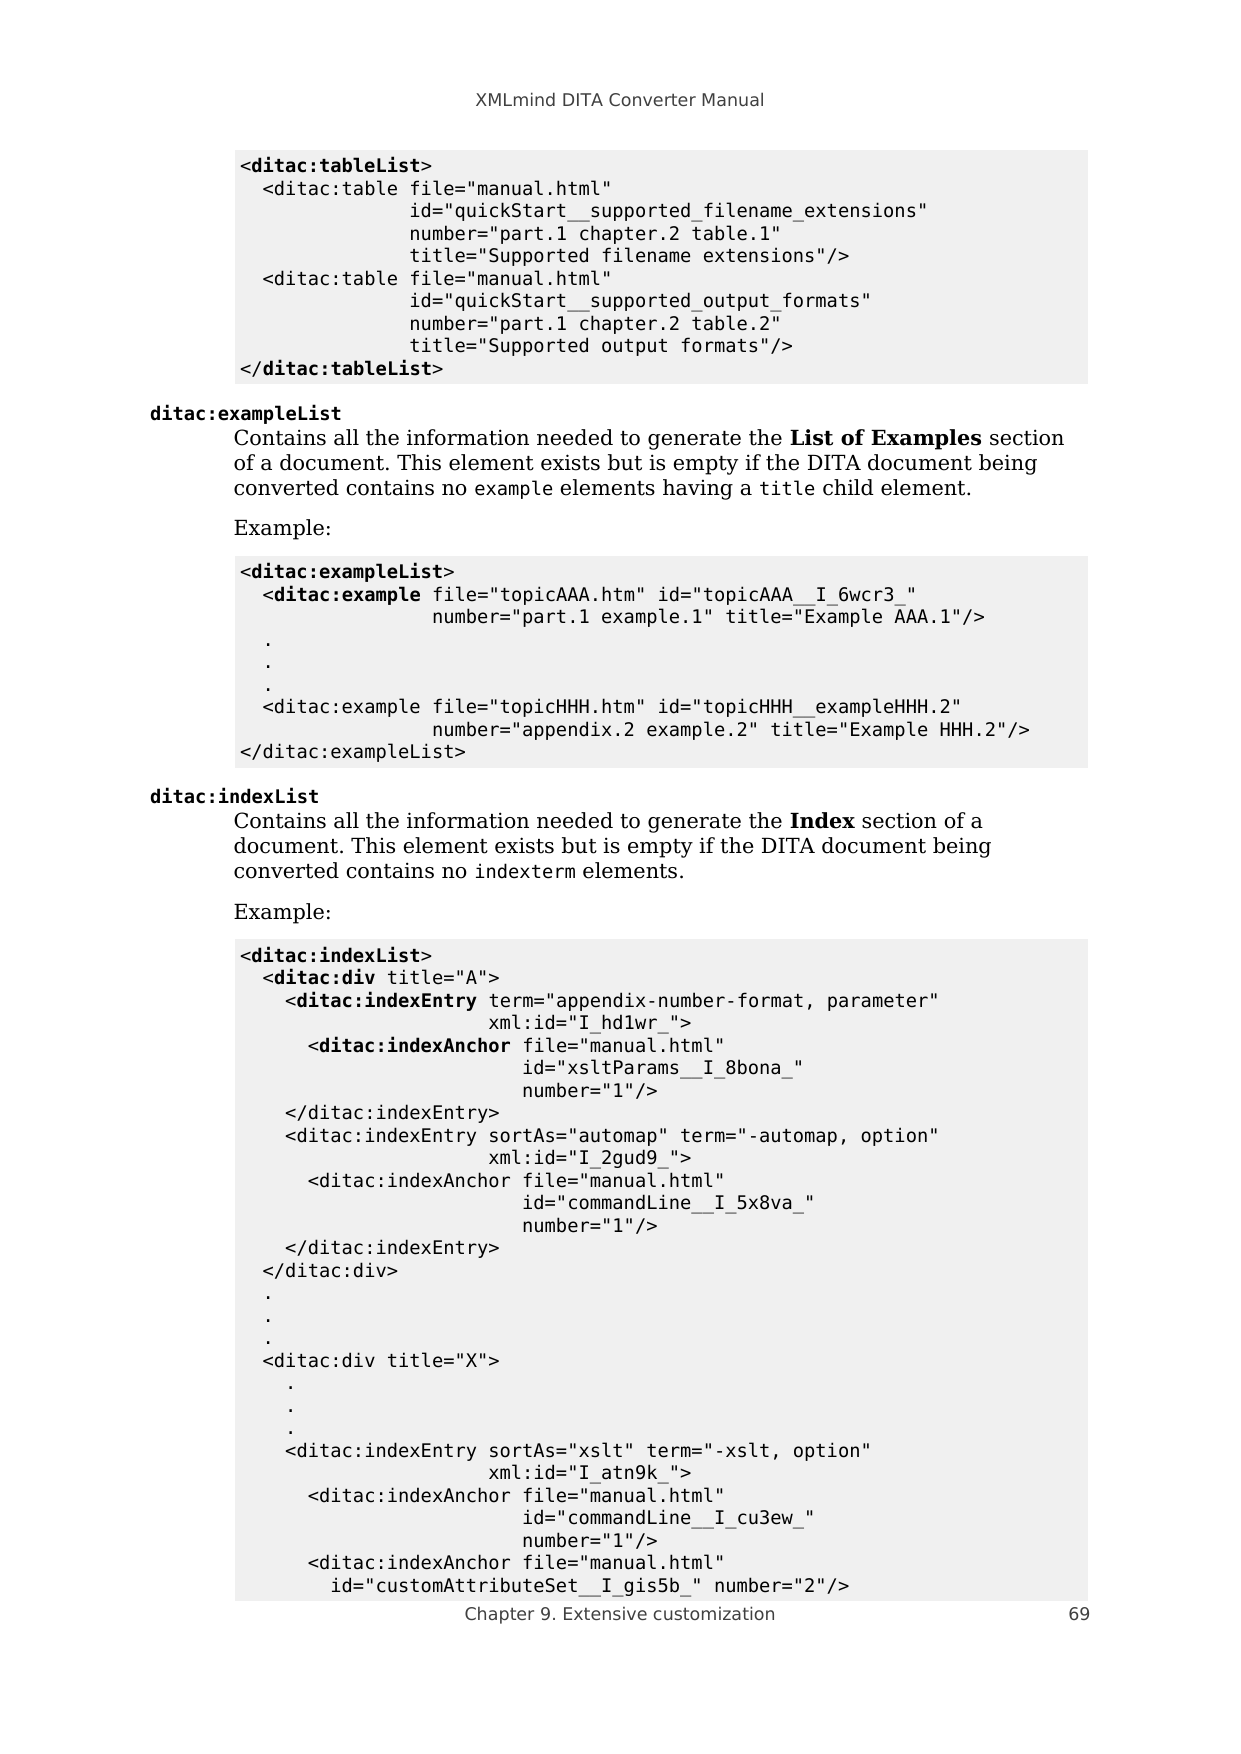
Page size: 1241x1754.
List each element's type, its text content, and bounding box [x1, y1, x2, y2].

text Example: [233, 515, 1090, 540]
text Example: [233, 899, 1090, 924]
text <ditac:indexList> <ditac:div title="A"> <ditac:indexEntry term="appendix-number-format, parameter" xml:id="I_hd1wr_"> <ditac:indexAnchor file="manual.html" id="xsltParams__I_8bona_" number="1"/> </ditac:indexEntry> <ditac:indexEntry sortAs="automap" term="-automap, option" xml:id="I_2gud9_"> <ditac:indexAnchor file="manual.html" id="commandLine__I_5x8va_" number="1"/> </ditac:indexEntry> </ditac:div> . . . <ditac:div title="X"> . . . <ditac:indexEntry sortAs="xslt" term="-xslt, option" xml:id="I_atn9k_"> <ditac:indexAnchor file="manual.html" id="commandLine__I_cu3ew_" number="1"/> <ditac:indexAnchor file="manual.html" id="customAttributeSet__I_gis5b_" number="2"/> [235, 939, 1088, 1601]
text <ditac:tableList> <ditac:table file="manual.html" id="quickStart__supported_filename_extensions" number="part.1 chapter.2 table.1" title="Supported filename extensions"/> <ditac:table file="manual.html" id="quickStart__supported_output_formats" number="part.1 chapter.2 table.2" title="Supported output formats"/> </ditac:tableList> [235, 150, 1088, 384]
text ditac:indexList [150, 783, 1090, 808]
text ditac:exampleList [150, 400, 1090, 425]
text <ditac:exampleList> <ditac:example file="topicAAA.htm" id="topicAAA__I_6wcr3_" number="part.1 example.1" title="Example AAA.1"/> . . . <ditac:example file="topicHHH.htm" id="topicHHH__exampleHHH.2" number="appendix.2 example.2" title="Example HHH.2"/> </ditac:exampleList> [235, 556, 1088, 768]
text Contains all the information needed to generate the List of Examples section of a document. This element exists but is empty if the DITA document being converted contains no example elements having a title child element. [233, 425, 1090, 500]
text Contains all the information needed to generate the Index section of a document. This element exists but is empty if the DITA document being converted contains no indexterm elements. [233, 808, 1090, 883]
